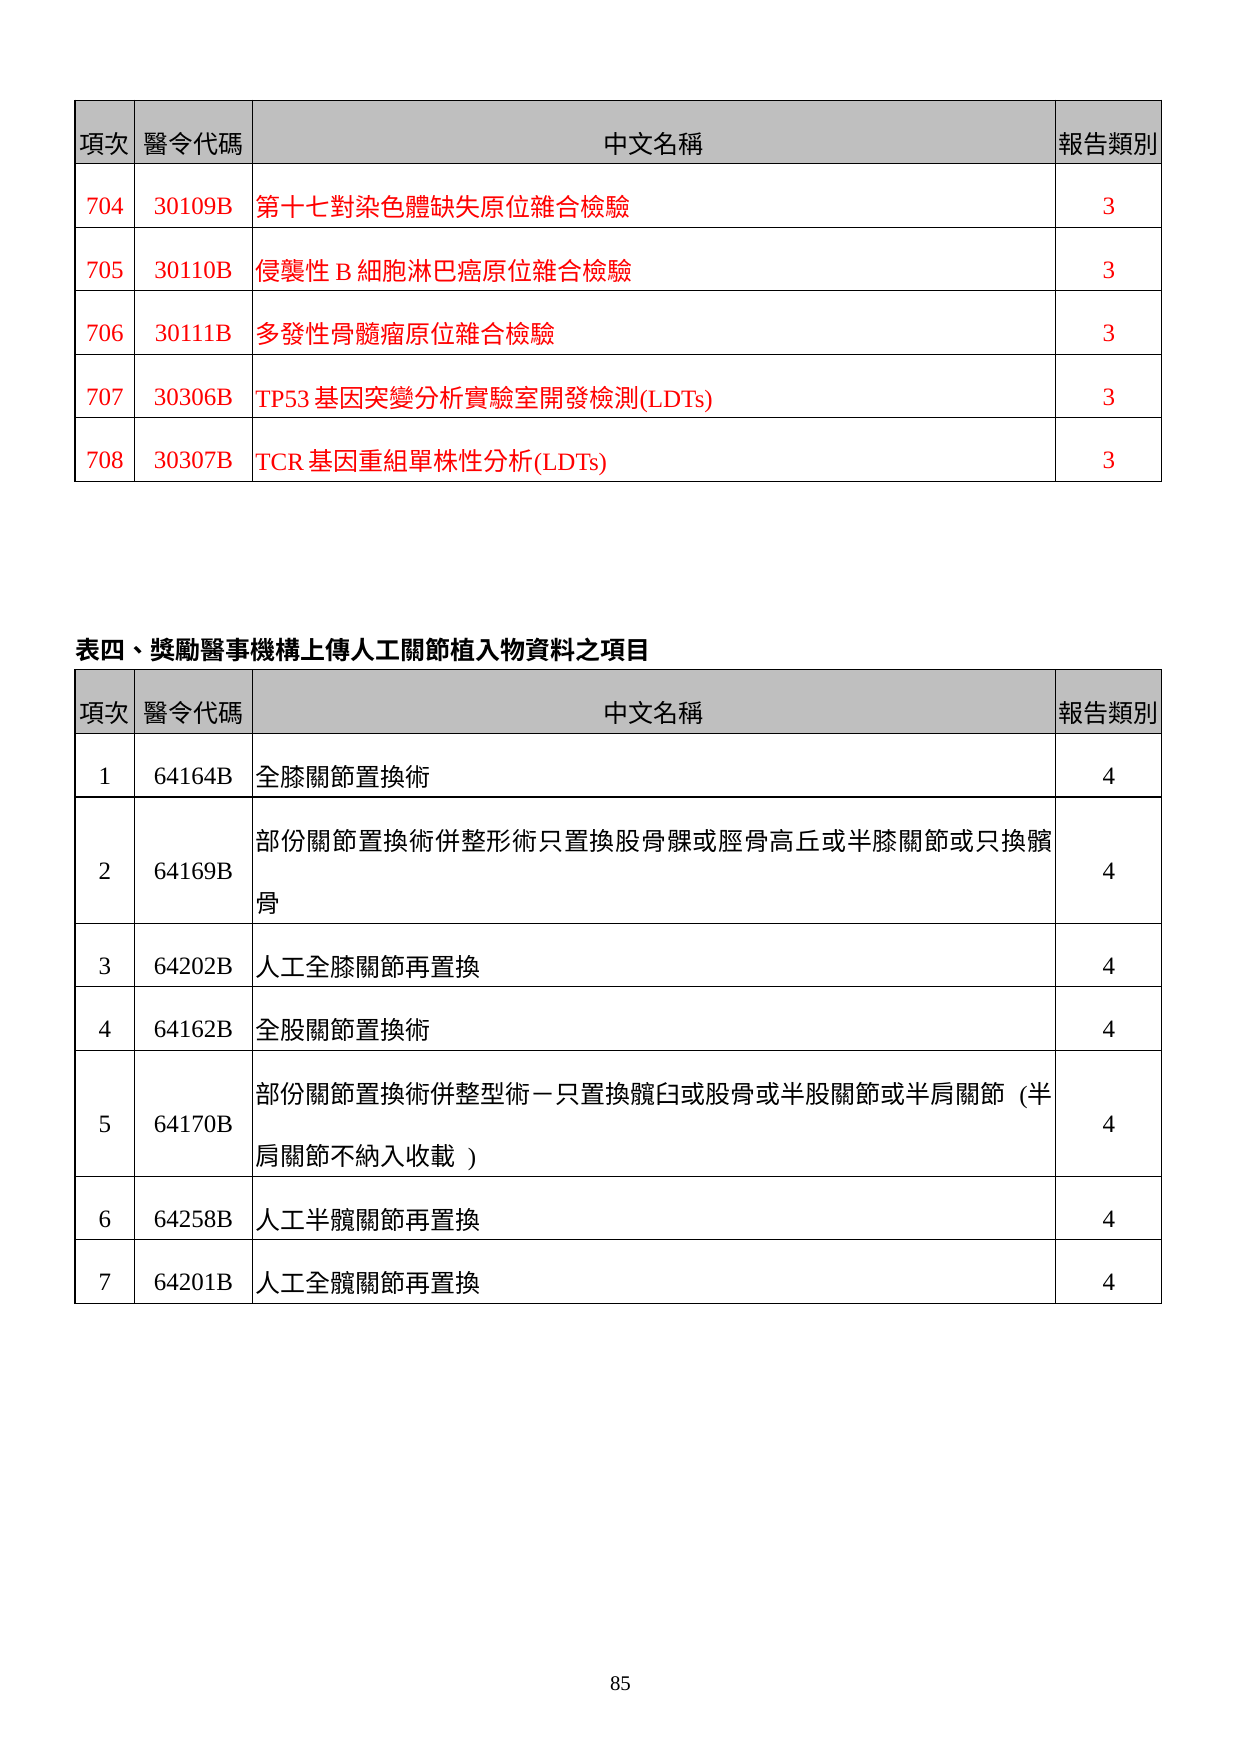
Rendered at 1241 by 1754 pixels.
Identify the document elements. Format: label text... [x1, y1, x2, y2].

table_cell 3 [1056, 164, 1161, 227]
table_cell 部份關節置換術併整形術只置換股骨髁或脛骨高丘或半膝關節或只換髕骨 [253, 798, 1055, 922]
table_cell 64162B [135, 987, 252, 1049]
table_cell 64164B [135, 734, 252, 796]
table_header 中文名稱 [253, 101, 1055, 163]
table_cell 64170B [135, 1051, 252, 1176]
table_cell 30111B [135, 291, 252, 354]
table_header 報告類別 [1056, 670, 1161, 733]
table_cell 4 [1056, 734, 1161, 796]
table_cell 3 [1056, 418, 1161, 481]
table_cell 部份關節置換術併整型術－只置換髖臼或股骨或半股關節或半肩關節 (半肩關節不納入收載 ) [253, 1051, 1055, 1176]
table_cell 705 [76, 228, 134, 290]
table_cell 3 [1056, 291, 1161, 354]
table_cell 全股關節置換術 [253, 987, 1055, 1049]
table_cell 707 [76, 355, 134, 417]
table_cell 64202B [135, 924, 252, 986]
table_header 醫令代碼 [135, 101, 252, 163]
table_cell 64258B [135, 1177, 252, 1239]
table_cell 708 [76, 418, 134, 481]
table_cell 64169B [135, 798, 252, 922]
table_cell 4 [1056, 1240, 1161, 1303]
table_cell 全膝關節置換術 [253, 734, 1055, 796]
table_cell 第十七對染色體缺失原位雜合檢驗 [253, 164, 1055, 227]
table_cell 4 [76, 987, 134, 1049]
table_cell 人工全髖關節再置換 [253, 1240, 1055, 1303]
table_cell 4 [1056, 1177, 1161, 1239]
table_header 項次 [76, 670, 134, 733]
table_cell 704 [76, 164, 134, 227]
table_cell 30109B [135, 164, 252, 227]
table_cell 4 [1056, 987, 1161, 1049]
table_cell 1 [76, 734, 134, 796]
table_cell 多發性骨髓瘤原位雜合檢驗 [253, 291, 1055, 354]
table_cell 3 [1056, 228, 1161, 290]
table_cell 30110B [135, 228, 252, 290]
table_cell 4 [1056, 1051, 1161, 1176]
table_cell 5 [76, 1051, 134, 1176]
table_cell 3 [1056, 355, 1161, 417]
table_cell 706 [76, 291, 134, 354]
table_cell 64201B [135, 1240, 252, 1303]
table_header 中文名稱 [253, 670, 1055, 733]
table_cell 4 [1056, 798, 1161, 922]
table_cell 30307B [135, 418, 252, 481]
table_cell TP53基因突變分析實驗室開發檢測(LDTs) [253, 355, 1055, 417]
table_cell 30306B [135, 355, 252, 417]
table_cell 7 [76, 1240, 134, 1303]
table_cell 3 [76, 924, 134, 986]
table_cell 2 [76, 798, 134, 922]
table_cell 人工全膝關節再置換 [253, 924, 1055, 986]
table_cell 侵襲性B細胞淋巴癌原位雜合檢驗 [253, 228, 1055, 290]
text 表四、獎勵醫事機構上傳人工關節植入物資料之項目 [75, 607, 1165, 669]
table_header 項次 [76, 101, 134, 163]
table_header 醫令代碼 [135, 670, 252, 733]
table_cell 4 [1056, 924, 1161, 986]
table_cell TCR基因重組單株性分析(LDTs) [253, 418, 1055, 481]
table_cell 人工半髖關節再置換 [253, 1177, 1055, 1239]
table_header 報告類別 [1056, 101, 1161, 163]
table_cell 6 [76, 1177, 134, 1239]
